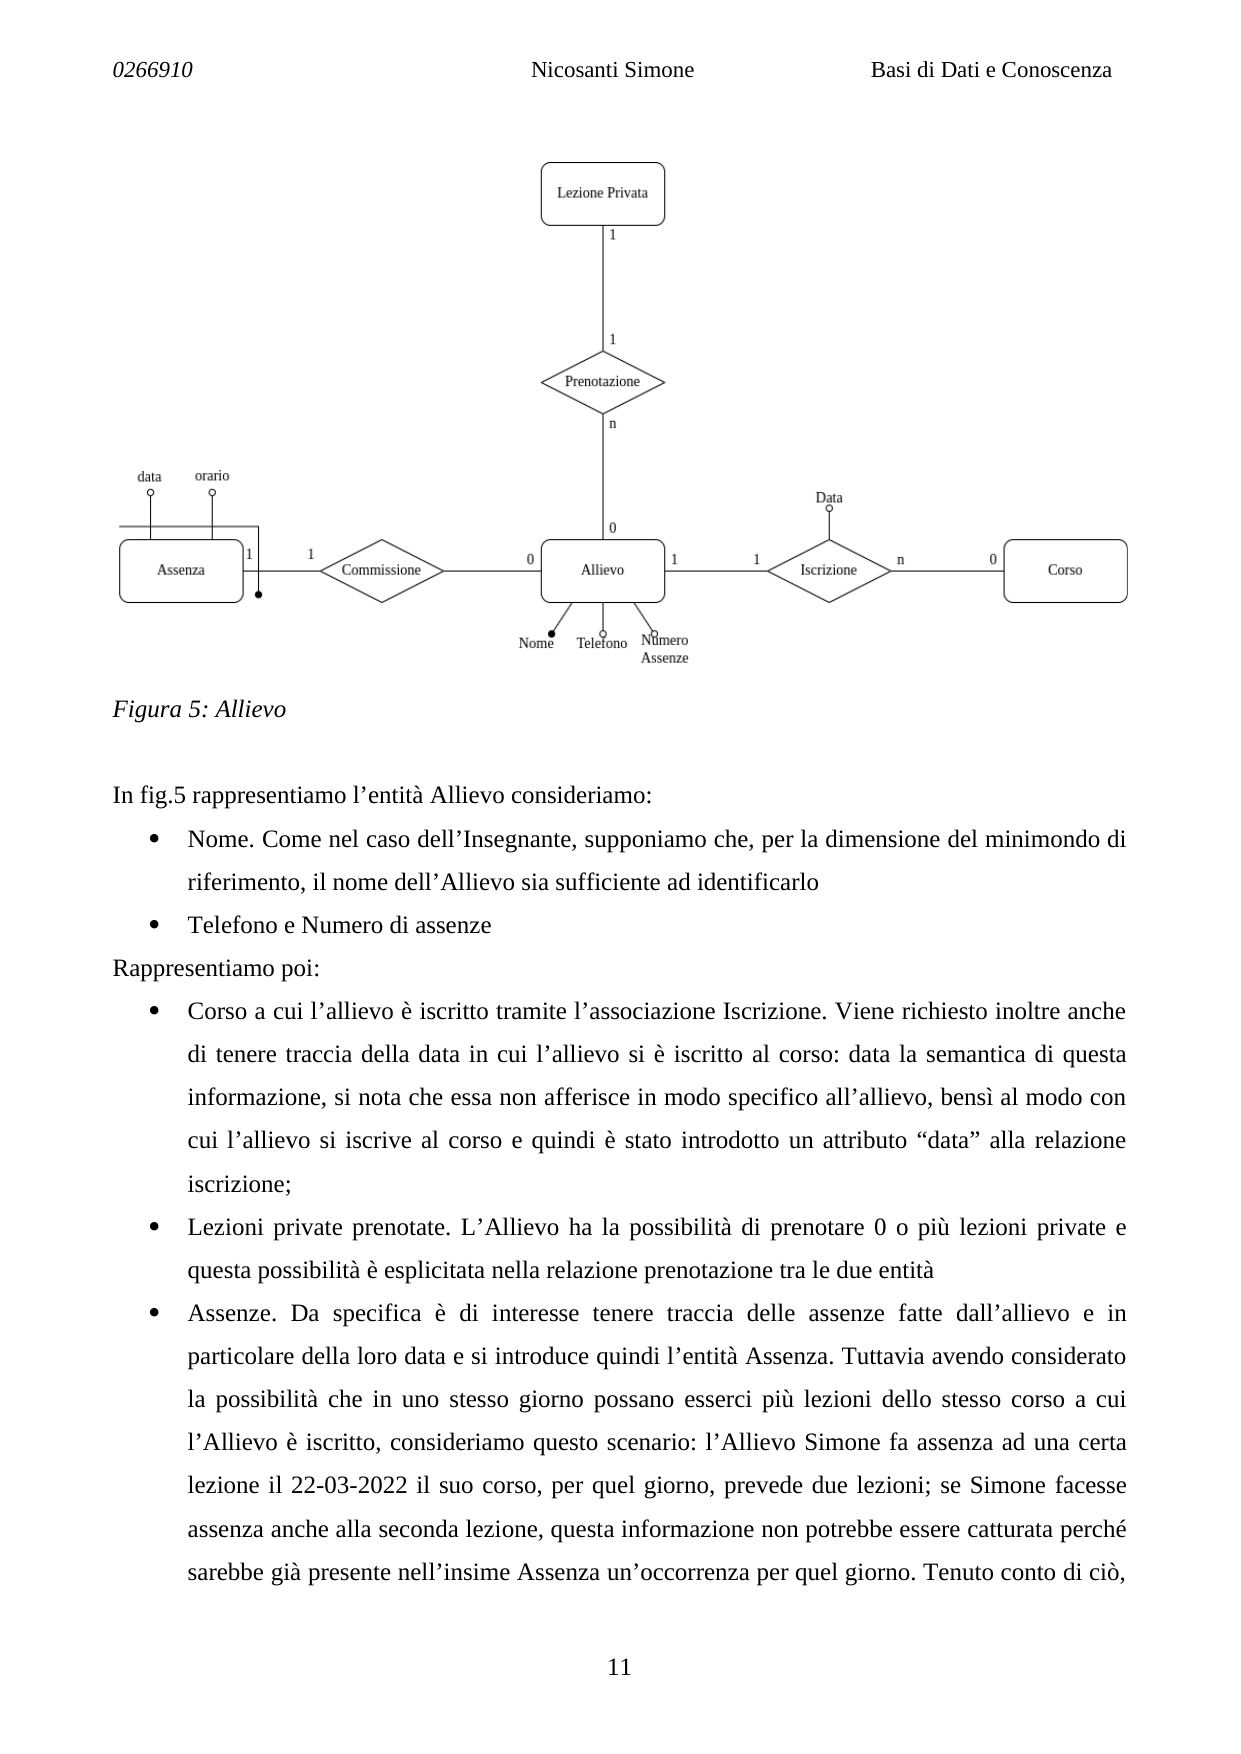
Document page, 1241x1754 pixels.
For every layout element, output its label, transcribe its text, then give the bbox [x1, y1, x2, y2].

list Telefono e Numero di assenze [150, 910, 1128, 939]
text In fig.5 rappresentiamo l’entità Allievo consideriamo: [112, 781, 1128, 809]
text Rappresentiamo poi: [112, 953, 1128, 982]
list Corso a cui l’allievo è iscritto tramite l’associazione Iscrizione. Viene richiesto inoltre anche di tenere traccia della data in cui l’allievo si è iscritto al corso: data la semantica di questa informazione, si nota che essa non afferisce in modo specifico all’allievo, bensì al modo con cui l’allievo si iscrive al corso e quindi è stato introdotto un attributo “data” alla relazione iscrizione; [150, 996, 1128, 1197]
list Assenze. Da specifica è di interesse tenere traccia delle assenze fatte dall’allievo e in particolare della loro data e si introduce quindi l’entità Assenza. Tuttavia avendo considerato la possibilità che in uno stesso giorno possano esserci più lezioni dello stesso corso a cui l’Allievo è iscritto, consideriamo questo scenario: l’Allievo Simone fa assenza ad una certa lezione il 22-03-2022 il suo corso, per quel giorno, prevede due lezioni; se Simone facesse assenza anche alla seconda lezione, questa informazione non potrebbe essere catturata perché sarebbe già presente nell’insime Assenza un’occorrenza per quel giorno. Tenuto conto di ciò, [150, 1298, 1128, 1586]
list Lezioni private prenotate. L’Allievo ha la possibilità di prenotare 0 o più lezioni private e questa possibilità è esplicitata nella relazione prenotazione tra le due entità [150, 1212, 1128, 1284]
picture [112, 162, 1128, 668]
list Nome. Come nel caso dell’Insegnante, supponiamo che, per la dimensione del minimondo di riferimento, il nome dell’Allievo sia sufficiente ad identificarlo [150, 824, 1128, 896]
text Figura 5: Allievo [112, 668, 1128, 723]
